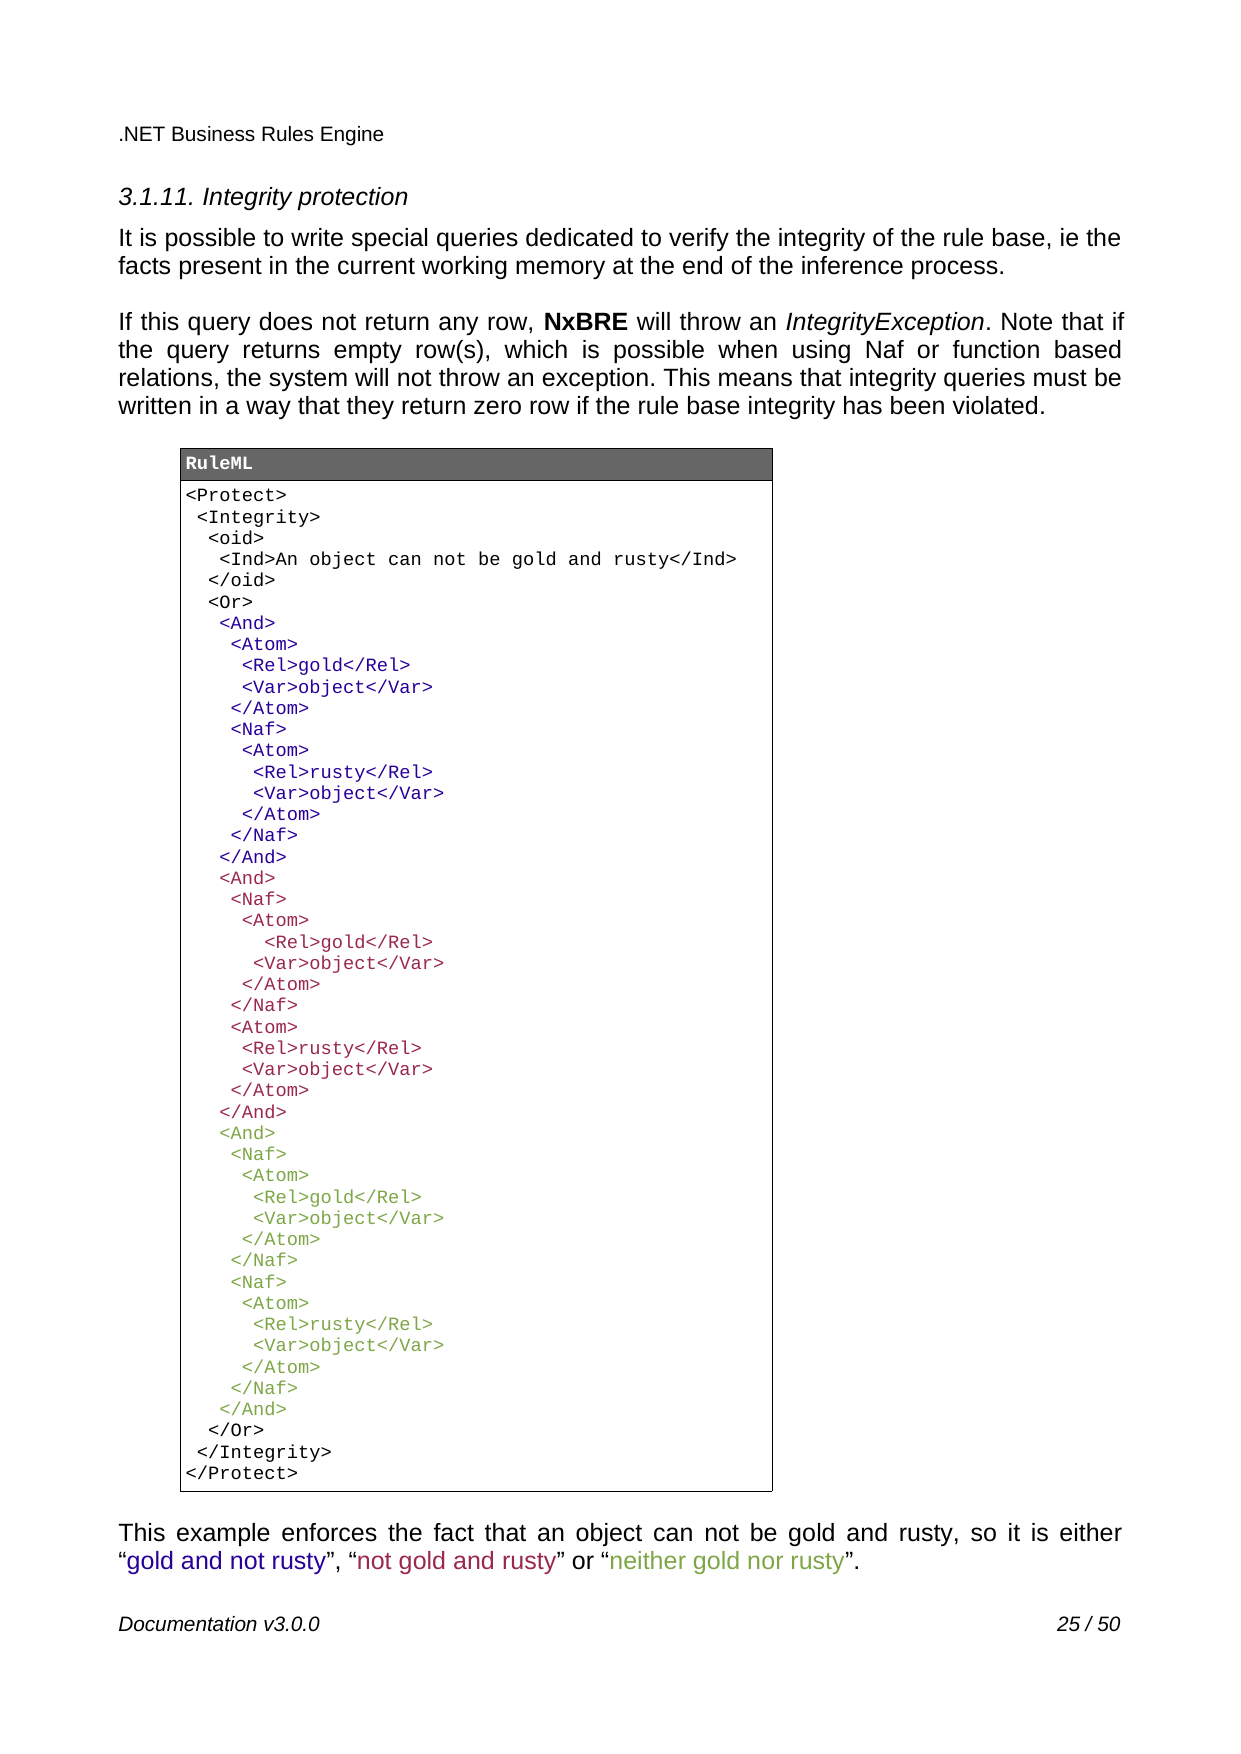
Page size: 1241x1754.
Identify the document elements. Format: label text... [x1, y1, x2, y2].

subtitle Integrity protection [118, 183, 1124, 211]
text If this query does not return any row, NxBRE will throw an IntegrityException. Note that if the query returns empty row(s), which is possible when using Naf or function based relations, the system will not throw an exception. This means that integrity queries must be written in a way that they return zero row if the rule base integrity has been violated. [118, 308, 1124, 420]
text It is possible to write special queries dedicated to verify the integrity of the rule base, ie the facts present in the current working memory at the end of the inference process. [118, 223, 1124, 279]
table_cell <Protect> <Integrity> <oid> <Ind>An object can not be gold and rusty</Ind> </oid> <Or> <And> <Atom> <Rel>gold</Rel> <Var>object</Var> </Atom> <Naf> <Atom> <Rel>rusty</Rel> <Var>object</Var> </Atom> </Naf> </And> <And> <Naf> <Atom> <Rel>gold</Rel> <Var>object</Var> </Atom> </Naf> <Atom> <Rel>rusty</Rel> <Var>object</Var> </Atom> </And> <And> <Naf> <Atom> <Rel>gold</Rel> <Var>object</Var> </Atom> </Naf> <Naf> <Atom> <Rel>rusty</Rel> <Var>object</Var> </Atom> </Naf> </And> </Or> </Integrity> </Protect> [181, 481, 772, 1491]
text This example enforces the fact that an object can not be gold and rusty, so it is either “gold and not rusty”, “not gold and rusty” or “neither gold nor rusty”. [118, 1519, 1124, 1575]
table_header RuleML [181, 449, 772, 480]
